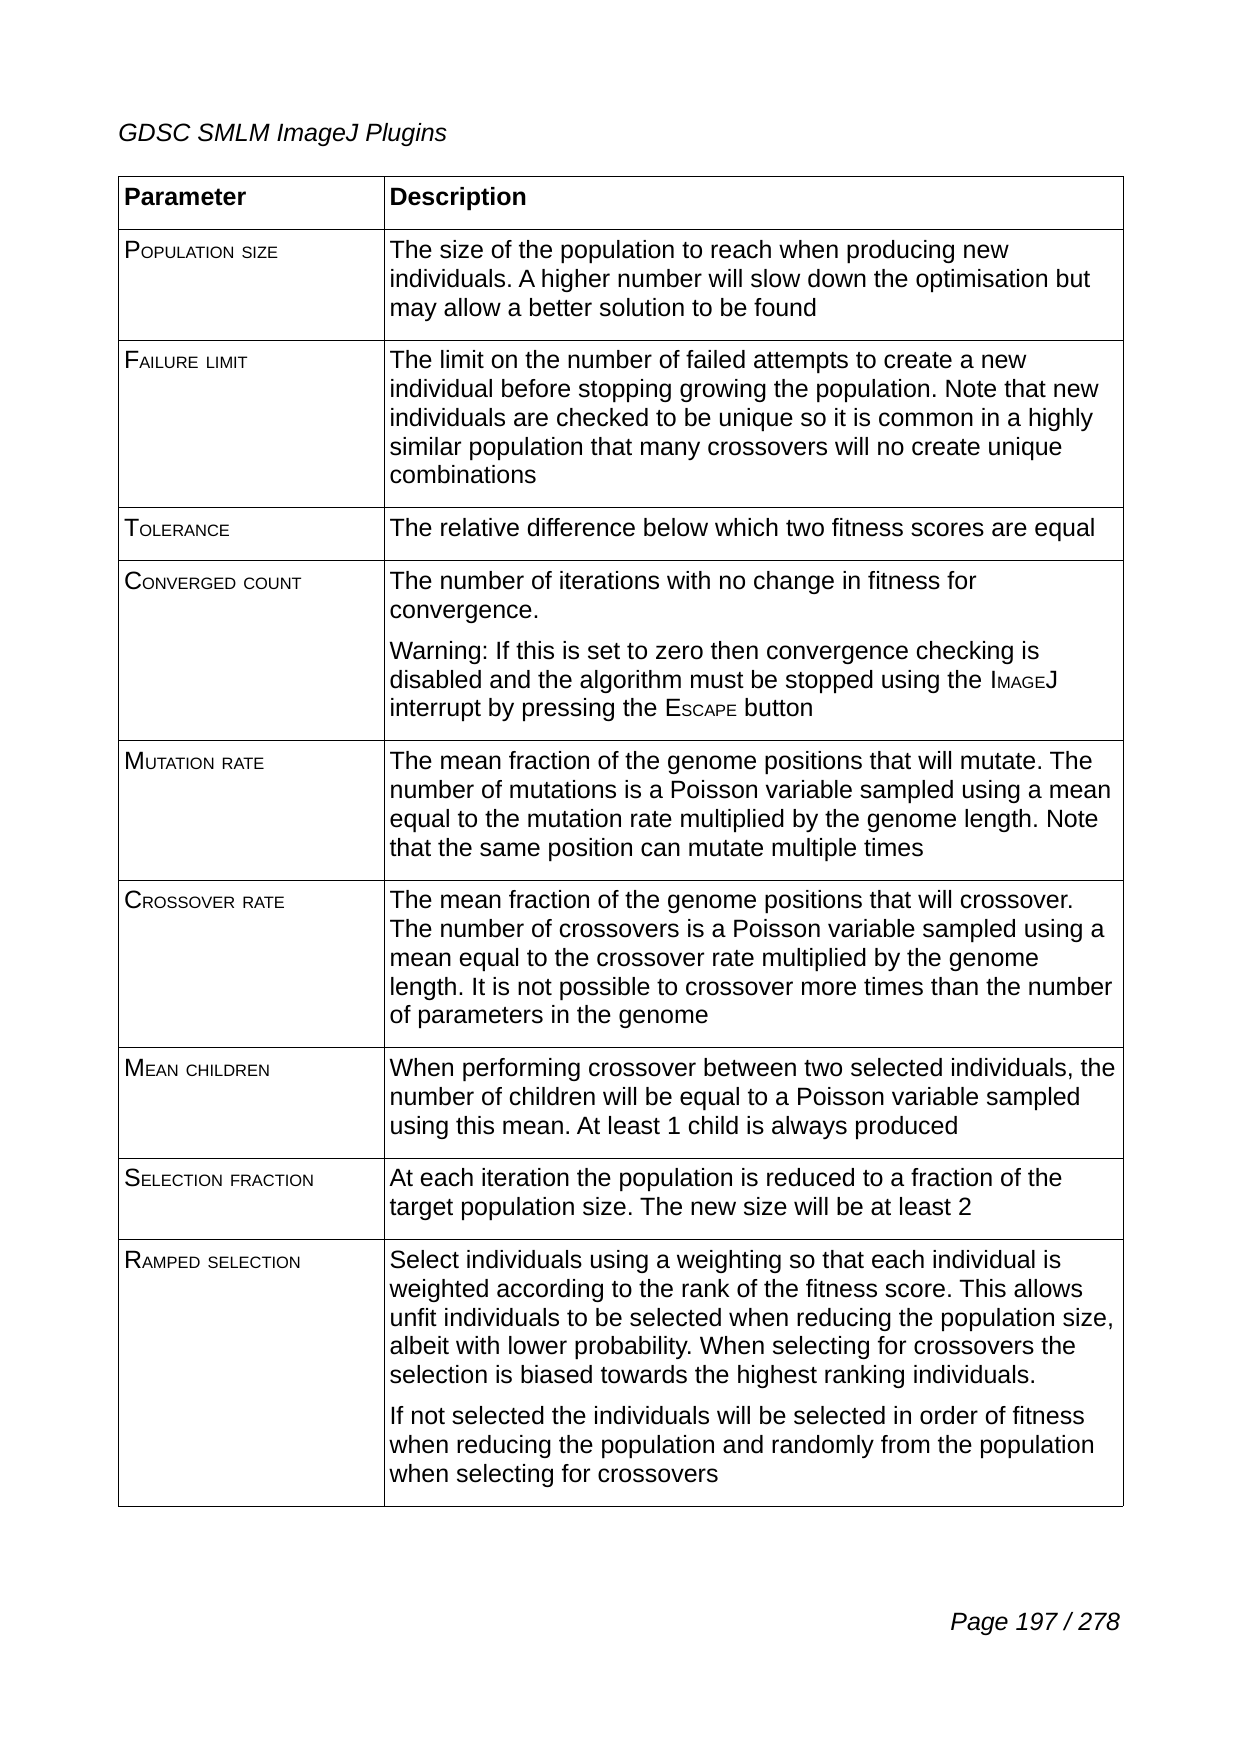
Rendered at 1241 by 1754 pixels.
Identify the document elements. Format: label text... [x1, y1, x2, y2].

table_cell Converged count [119, 561, 384, 740]
table_cell At each iteration the population is reduced to a fraction of the target population size. The new size will be at least 2 [385, 1159, 1123, 1239]
table_cell Crossover rate [119, 881, 384, 1047]
table_cell The mean fraction of the genome positions that will mutate. The number of mutations is a Poisson variable sampled using a mean equal to the mutation rate multiplied by the genome length. Note that the same position can mutate multiple times [385, 741, 1123, 879]
table_header Parameter [119, 177, 384, 229]
table_cell Tolerance [119, 508, 384, 560]
table_cell The limit on the number of failed attempts to create a new individual before stopping growing the population. Note that new individuals are checked to be unique so it is common in a highly similar population that many crossovers will no create unique combinations [385, 341, 1123, 507]
table_cell Selection fraction [119, 1159, 384, 1239]
table_header Description [385, 177, 1123, 229]
table_cell The mean fraction of the genome positions that will crossover. The number of crossovers is a Poisson variable sampled using a mean equal to the crossover rate multiplied by the genome length. It is not possible to crossover more times than the number of parameters in the genome [385, 881, 1123, 1047]
table_cell Population size [119, 230, 384, 339]
table_cell Mutation rate [119, 741, 384, 879]
table_cell The relative difference below which two fitness scores are equal [385, 508, 1123, 560]
table_cell Failure limit [119, 341, 384, 507]
table_cell Mean children [119, 1048, 384, 1158]
table_cell Select individuals using a weighting so that each individual is weighted according to the rank of the fitness score. This allows unfit individuals to be selected when reducing the population size, albeit with lower probability. When selecting for crossovers the selection is biased towards the highest ranking individuals. If not selected the individuals will be selected in order of fitness when reducing the population and randomly from the population when selecting for crossovers [385, 1240, 1123, 1506]
table_cell When performing crossover between two selected individuals, the number of children will be equal to a Poisson variable sampled using this mean. At least 1 child is always produced [385, 1048, 1123, 1158]
table_cell Ramped selection [119, 1240, 384, 1506]
table_cell The number of iterations with no change in fitness for convergence. Warning: If this is set to zero then convergence checking is disabled and the algorithm must be stopped using the ImageJ interrupt by pressing the Escape button [385, 561, 1123, 740]
table_cell The size of the population to reach when producing new individuals. A higher number will slow down the optimisation but may allow a better solution to be found [385, 230, 1123, 339]
